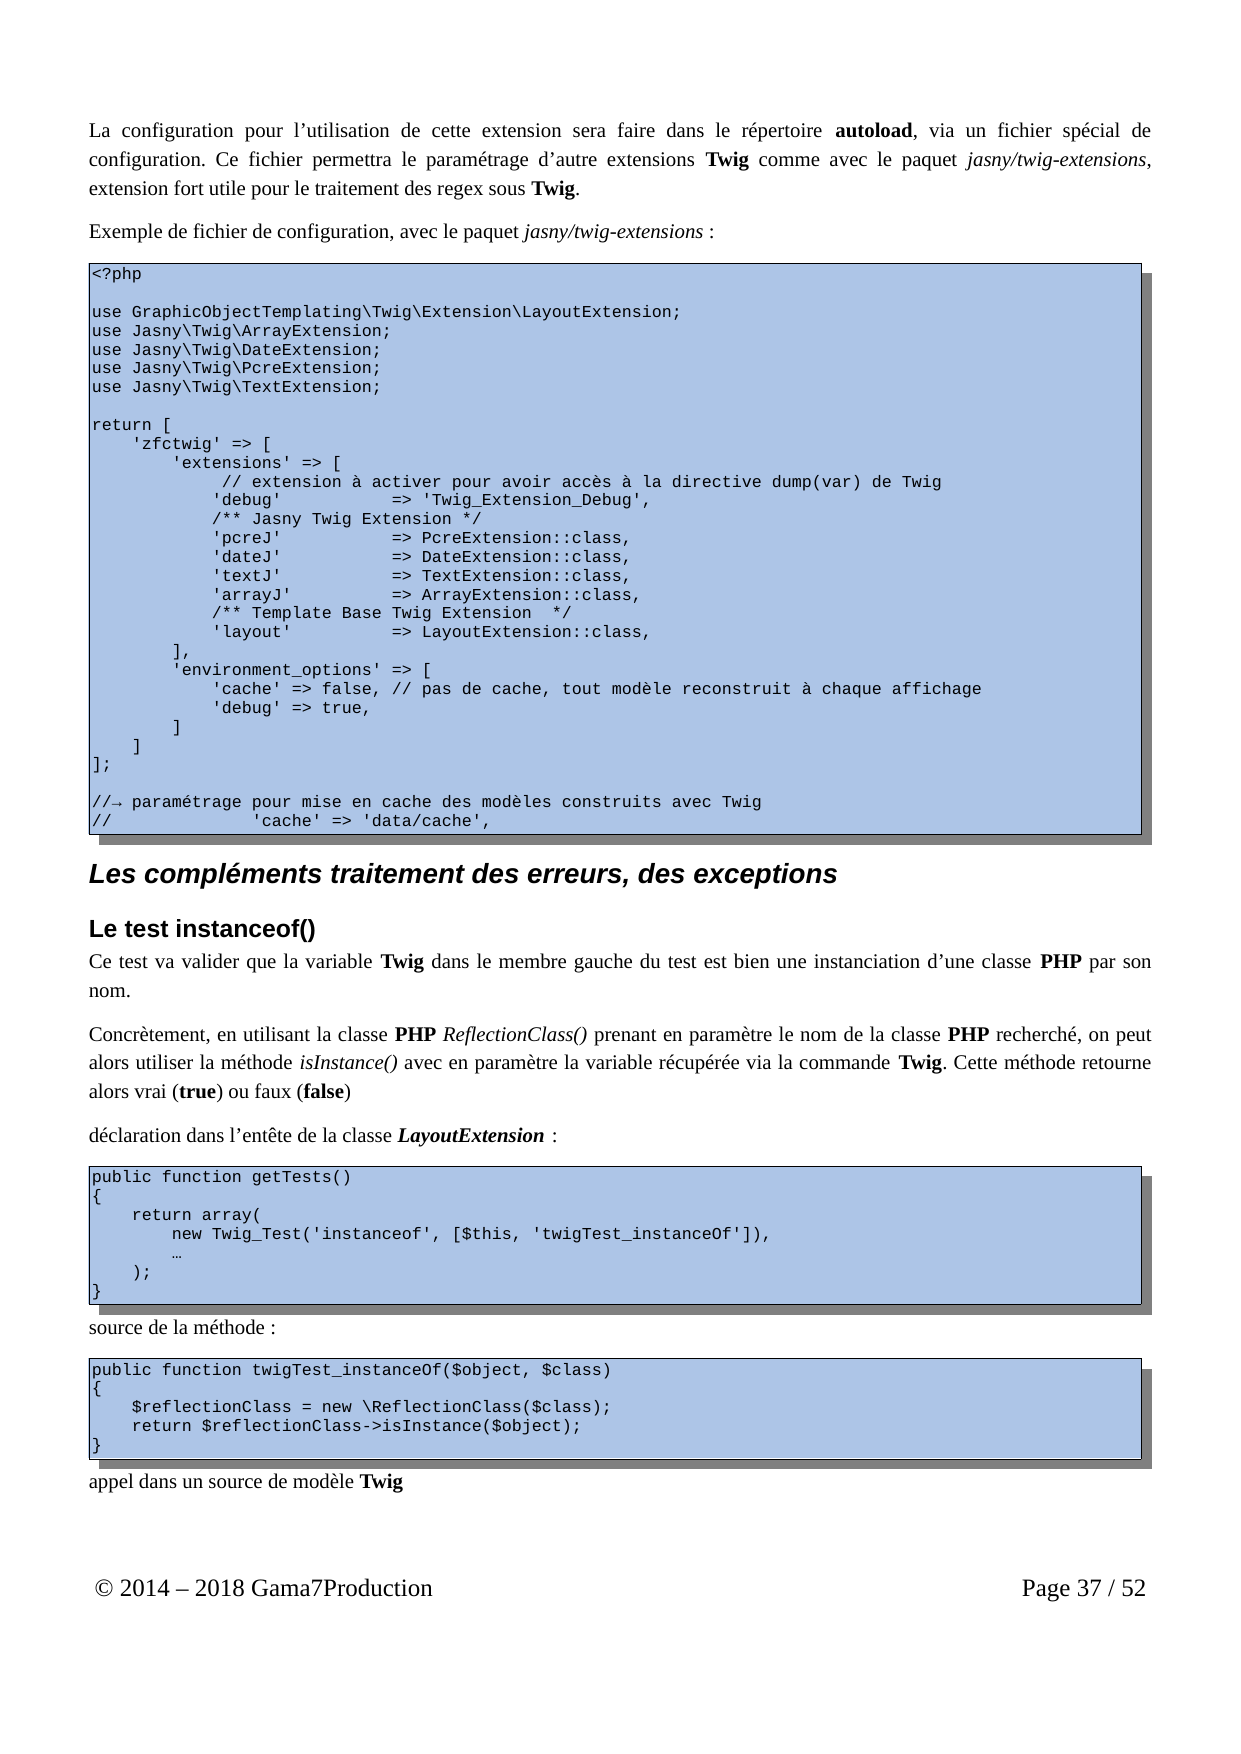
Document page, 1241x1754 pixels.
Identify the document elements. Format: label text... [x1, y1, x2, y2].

text } [90, 1279, 1141, 1304]
text … [90, 1241, 1141, 1260]
text //→ paramétrage pour mise en cache des modèles construits avec Twig [90, 791, 1141, 809]
text Exemple de fichier de configuration, avec le paquet jasny/twig-extensions : [88, 219, 1152, 243]
text use Jasny\Twig\DateExtension; [90, 338, 1141, 357]
subtitle Le test instanceof() [88, 914, 1152, 943]
text use GraphicObjectTemplating\Twig\Extension\LayoutExtension; [90, 300, 1141, 319]
text $reflectionClass = new \ReflectionClass($class); [90, 1396, 1141, 1415]
text } [90, 1433, 1141, 1458]
text return array( [90, 1204, 1141, 1223]
text déclaration dans l’entête de la classe LayoutExtension : [88, 1123, 1152, 1147]
text // 'cache' => 'data/cache', [90, 809, 1141, 834]
text source de la méthode : [88, 1315, 1152, 1339]
text use Jasny\Twig\TextExtension; [90, 376, 1141, 395]
text ]; [90, 753, 1141, 772]
subtitle Les compléments traitement des erreurs, des exceptions [88, 857, 1152, 889]
text return [ [90, 413, 1141, 432]
text 'layout' => LayoutExtension::class, [90, 621, 1141, 640]
text ] [90, 734, 1141, 753]
text use Jasny\Twig\ArrayExtension; [90, 319, 1141, 338]
text ); [90, 1260, 1141, 1279]
text appel dans un source de modèle Twig [88, 1469, 1152, 1493]
text /** Template Base Twig Extension */ [90, 602, 1141, 621]
text 'arrayJ' => ArrayExtension::class, [90, 583, 1141, 602]
text Concrètement, en utilisant la classe PHP ReflectionClass() prenant en paramètre le nom de la classe PHP recherché, on peut alors utiliser la méthode isInstance() avec en paramètre la variable récupérée via la commande Twig. Cette méthode retourne alors vrai (true) ou faux (false) [88, 1021, 1152, 1103]
text 'debug' => true, [90, 696, 1141, 715]
text 'pcreJ' => PcreExtension::class, [90, 527, 1141, 546]
text /** Jasny Twig Extension */ [90, 508, 1141, 527]
text ] [90, 715, 1141, 734]
text public function getTests() [90, 1167, 1141, 1185]
text <?php [90, 264, 1141, 282]
text 'zfctwig' => [ [90, 432, 1141, 451]
text 'textJ' => TextExtension::class, [90, 564, 1141, 583]
text 'dateJ' => DateExtension::class, [90, 546, 1141, 564]
text public function twigTest_instanceOf($object, $class) [90, 1359, 1141, 1377]
text { [90, 1377, 1141, 1396]
text Ce test va valider que la variable Twig dans le membre gauche du test est bien une instanciation d’une classe PHP par son nom. [88, 949, 1152, 1002]
text new Twig_Test('instanceof', [$this, 'twigTest_instanceOf']), [90, 1223, 1141, 1241]
text La configuration pour l’utilisation de cette extension sera faire dans le répertoire autoload, via un fichier spécial de configuration. Ce fichier permettra le paramétrage d’autre extensions Twig comme avec le paquet jasny/twig-extensions, extension fort utile pour le traitement des regex sous Twig. [88, 118, 1152, 200]
text 'debug' => 'Twig_Extension_Debug', [90, 489, 1141, 508]
text { [90, 1185, 1141, 1204]
text ], [90, 640, 1141, 659]
text 'extensions' => [ [90, 451, 1141, 470]
text // extension à activer pour avoir accès à la directive dump(var) de Twig [90, 470, 1141, 489]
text use Jasny\Twig\PcreExtension; [90, 357, 1141, 376]
text return $reflectionClass->isInstance($object); [90, 1415, 1141, 1433]
text 'cache' => false, // pas de cache, tout modèle reconstruit à chaque affichage [90, 677, 1141, 696]
text 'environment_options' => [ [90, 659, 1141, 677]
